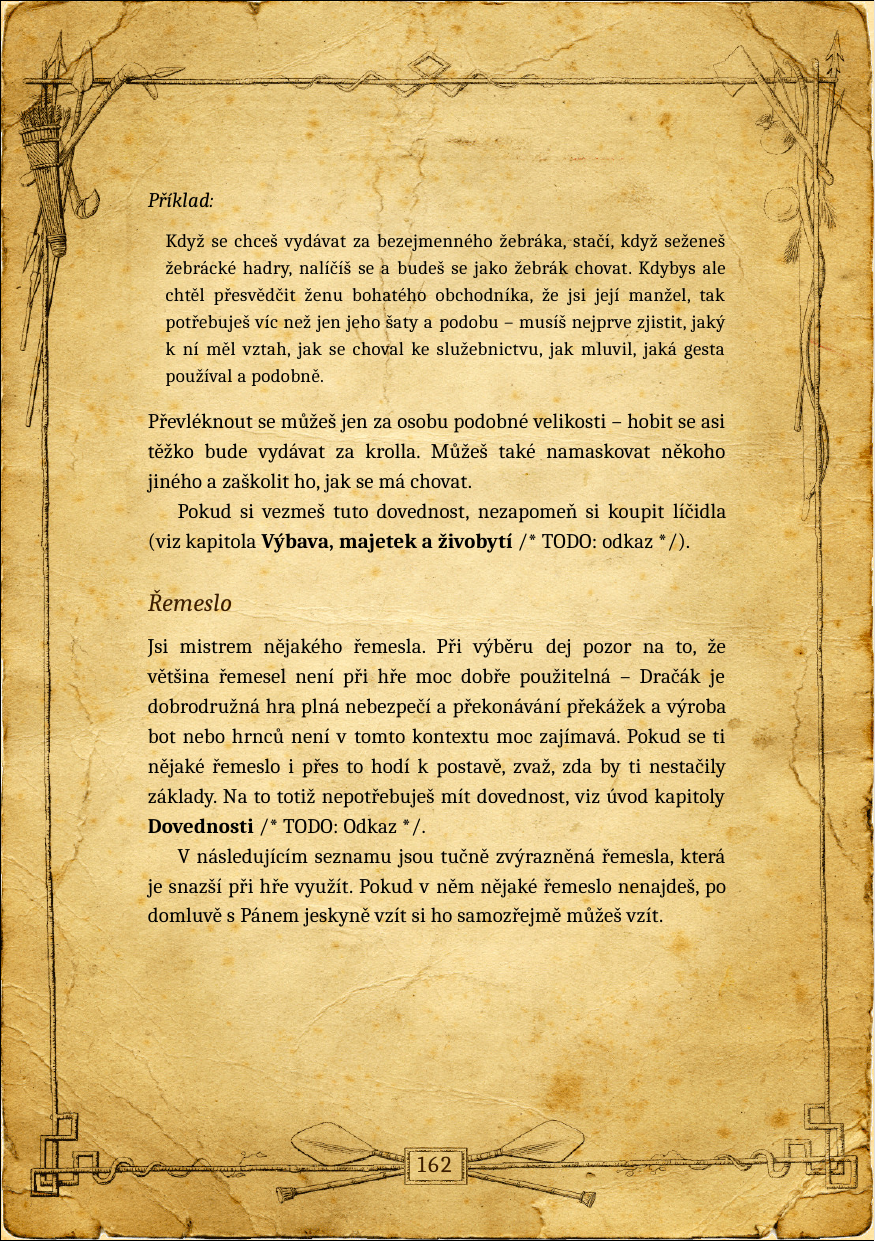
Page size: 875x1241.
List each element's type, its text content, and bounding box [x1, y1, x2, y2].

text Když se chceš vydávat za bezejmenného žebráka, stačí, když seženeš žebrácké hadry, nalíčíš se a⁠ budeš se jako žebrák chovat. Kdybys ale chtěl přesvědčit ženu bohatého obchodníka, že jsi její manžel, tak potřebuješ víc než jen jeho šaty a⁠ podobu – musíš nejprve zjistit, jaký k⁠ ní měl vztah, jak se choval ke služebnictvu, jak mluvil, jaká gesta používal a⁠ podobně. [165, 231, 726, 387]
subtitle Řemeslo [148, 589, 726, 617]
text Převléknout se můžeš jen za osobu podobné velikosti – hobit se asi těžko bude vydávat za krolla. Můžeš také namaskovat někoho jiného a⁠ zaškolit ho, jak se má chovat. Pokud si vezmeš tuto dovednost, nezapomeň si koupit líčidla (viz kapitola Výbava, majetek a⁠ živobytí /* TODO: odkaz */). [148, 410, 726, 553]
picture [1, 1, 874, 1240]
text Příklad: [148, 189, 726, 213]
text Jsi mistrem nějakého řemesla. Při výběru dej pozor na to, že většina řemesel není při hře moc dobře použitelná – Dračák je dobrodružná hra plná nebezpečí a⁠ překonávání překážek a⁠ výroba bot nebo hrnců není v⁠ tomto kontextu moc zajímavá. Pokud se ti nějaké řemeslo i⁠ přes to hodí k⁠ postavě, zvaž, zda by ti nestačily základy. Na to totiž nepotřebuješ mít dovednost, viz úvod kapitoly Dovednosti /* TODO: Odkaz */. V⁠ následujícím seznamu jsou tučně zvýrazněná řemesla, která je snazší při hře využít. Pokud v⁠ něm nějaké řemeslo nenajdeš, po domluvě s⁠ Pánem jeskyně vzít si ho samozřejmě můžeš vzít. [148, 635, 726, 928]
